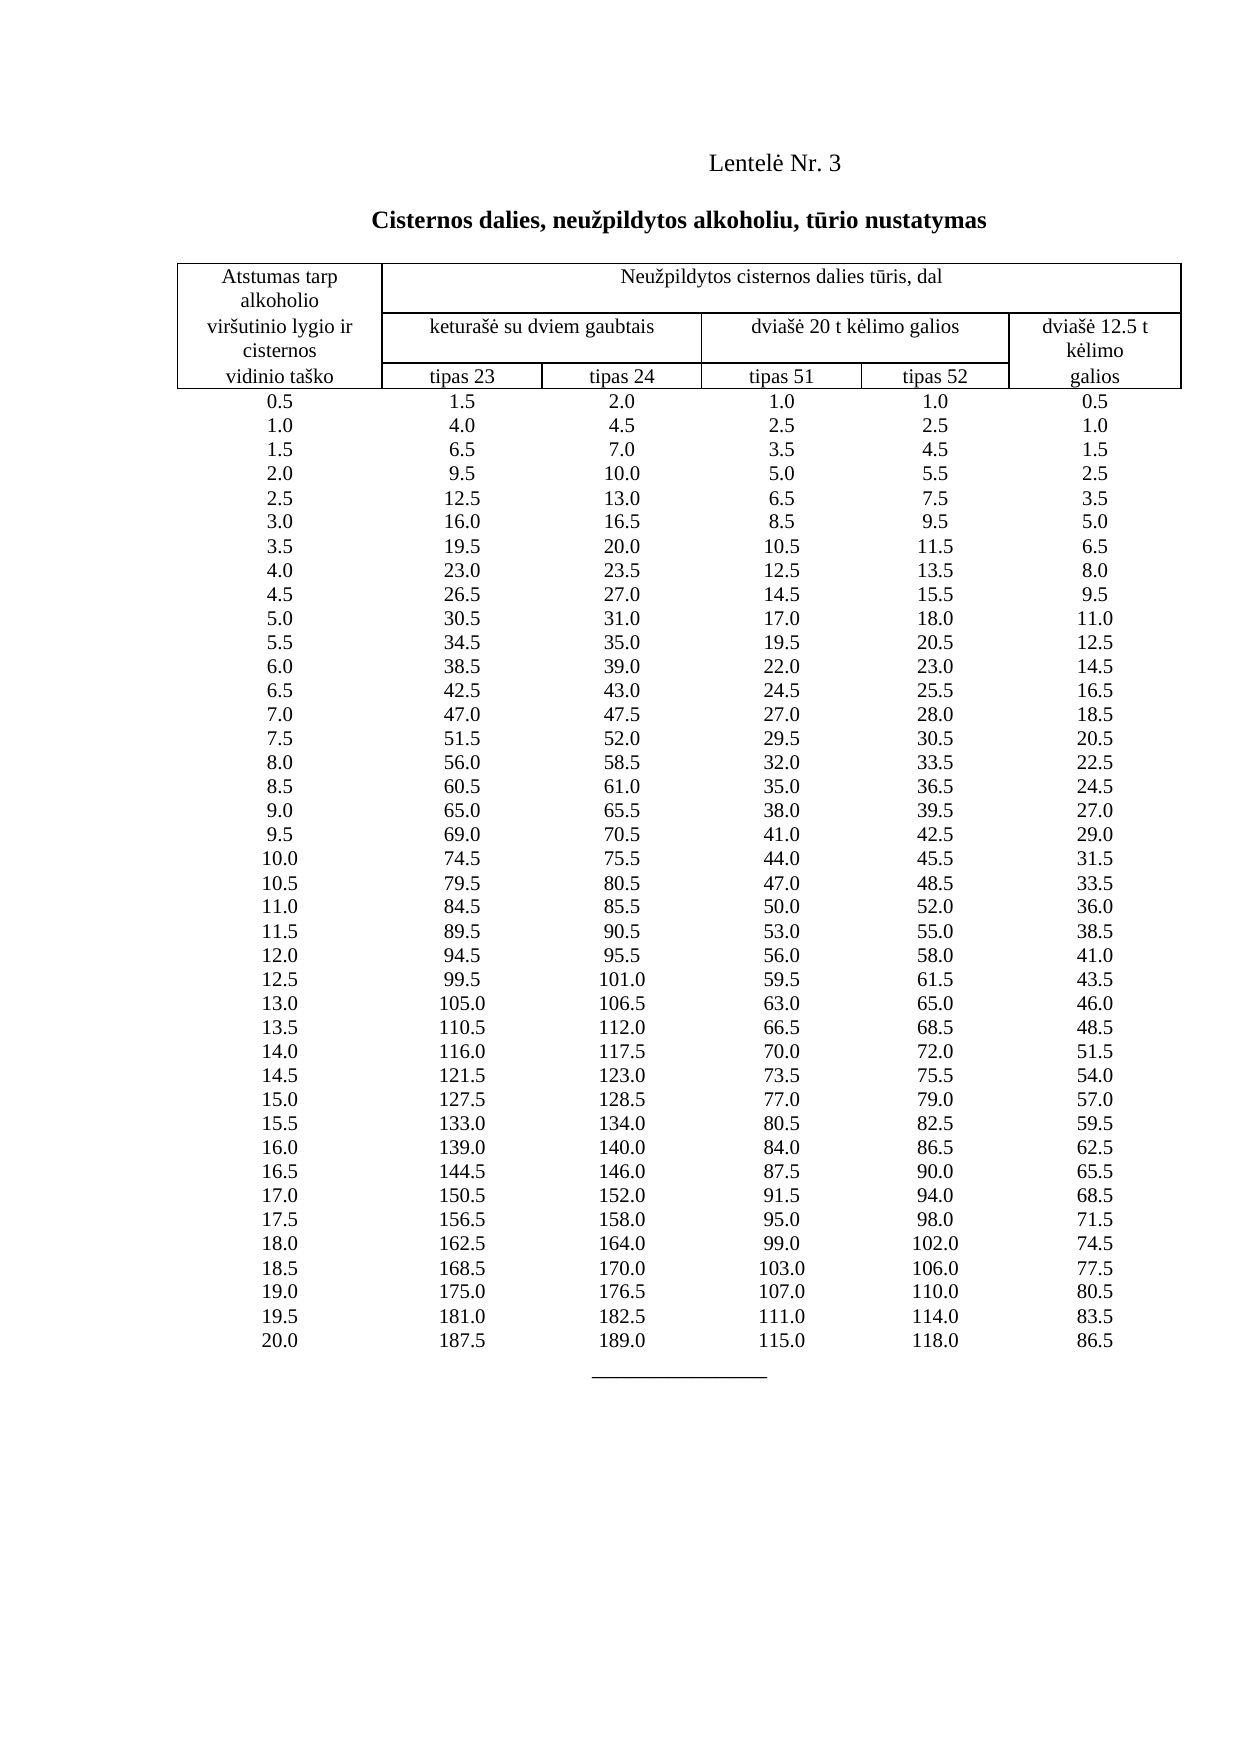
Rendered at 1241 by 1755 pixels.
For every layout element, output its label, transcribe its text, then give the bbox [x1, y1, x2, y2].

table_cell 152.0 [542, 1183, 702, 1207]
table_cell 16.5 [1009, 678, 1181, 702]
table_cell 5.5 [177, 630, 382, 654]
table_cell 182.5 [542, 1304, 702, 1328]
table_cell 20.0 [542, 534, 702, 558]
table_cell 22.0 [702, 654, 861, 678]
table_cell 94.0 [861, 1183, 1009, 1207]
table_cell 107.0 [702, 1280, 861, 1303]
table_cell 4.5 [177, 582, 382, 606]
table_cell 5.0 [1009, 510, 1181, 533]
table_cell 105.0 [382, 991, 542, 1015]
table_cell 70.5 [542, 822, 702, 846]
table_cell 16.0 [382, 510, 542, 533]
table_cell 77.0 [702, 1087, 861, 1111]
table_cell tipas 52 [862, 364, 1008, 388]
table_cell 3.0 [177, 510, 382, 533]
table_cell 59.5 [1009, 1111, 1181, 1135]
table_cell 8.0 [177, 750, 382, 774]
table_cell 73.5 [702, 1063, 861, 1087]
table_cell 26.5 [382, 582, 542, 606]
table_cell dviašė 20 t kėlimo galios [702, 314, 1008, 362]
table_cell 170.0 [542, 1255, 702, 1279]
table_cell 9.5 [861, 510, 1009, 533]
table_cell 72.0 [861, 1039, 1009, 1063]
table_cell 29.5 [702, 726, 861, 750]
table_cell 1.0 [177, 413, 382, 437]
table_cell 102.0 [861, 1231, 1009, 1255]
table_cell 16.5 [542, 510, 702, 533]
table_cell 15.5 [861, 582, 1009, 606]
table_cell 8.5 [702, 510, 861, 533]
table_cell 57.0 [1009, 1087, 1181, 1111]
table_cell tipas 23 [383, 364, 541, 388]
text Cisternos dalies, neužpildytos alkoholiu, tūrio nustatymas [177, 205, 1181, 234]
table_cell 63.0 [702, 991, 861, 1015]
table_cell 39.5 [861, 798, 1009, 822]
table_cell 110.5 [382, 1015, 542, 1039]
table_cell 35.0 [702, 774, 861, 798]
table_cell 48.5 [1009, 1015, 1181, 1039]
table_cell 95.5 [542, 943, 702, 967]
table_cell 168.5 [382, 1255, 542, 1279]
table_cell 4.0 [382, 413, 542, 437]
table_cell 45.5 [861, 846, 1009, 870]
table_cell 12.5 [177, 967, 382, 991]
table_cell 29.0 [1009, 822, 1181, 846]
table_cell 4.0 [177, 558, 382, 582]
table_cell 61.5 [861, 967, 1009, 991]
table_cell 27.0 [702, 702, 861, 726]
table_cell 12.5 [1009, 630, 1181, 654]
table_cell 14.5 [702, 582, 861, 606]
table_cell 146.0 [542, 1159, 702, 1183]
table_cell 14.5 [177, 1063, 382, 1087]
table_cell 117.5 [542, 1039, 702, 1063]
table_cell 17.0 [177, 1183, 382, 1207]
table_cell 65.5 [1009, 1159, 1181, 1183]
table_cell 189.0 [542, 1328, 702, 1352]
table_cell 176.5 [542, 1280, 702, 1303]
table_cell 4.5 [542, 413, 702, 437]
table_cell 12.5 [382, 485, 542, 509]
table_cell 150.5 [382, 1183, 542, 1207]
table_cell 58.5 [542, 750, 702, 774]
table_cell 80.5 [702, 1111, 861, 1135]
table_cell 3.5 [1009, 485, 1181, 509]
table_cell 74.5 [382, 846, 542, 870]
text ______________ [177, 1352, 1181, 1380]
table_cell 134.0 [542, 1111, 702, 1135]
table_cell 19.5 [177, 1304, 382, 1328]
table_cell 10.0 [542, 461, 702, 485]
table_cell 18.5 [177, 1255, 382, 1279]
table_cell 20.5 [861, 630, 1009, 654]
table_cell 25.5 [861, 678, 1009, 702]
table_cell 1.0 [702, 389, 861, 413]
table_cell 3.5 [177, 534, 382, 558]
table_cell 59.5 [702, 967, 861, 991]
table_cell 19.5 [702, 630, 861, 654]
table_cell 48.5 [861, 870, 1009, 894]
table_cell 101.0 [542, 967, 702, 991]
table_cell 42.5 [861, 822, 1009, 846]
table_cell 187.5 [382, 1328, 542, 1352]
table_cell 7.0 [177, 702, 382, 726]
table_cell 79.0 [861, 1087, 1009, 1111]
table_cell 8.0 [1009, 558, 1181, 582]
table_cell 112.0 [542, 1015, 702, 1039]
table_cell 42.5 [382, 678, 542, 702]
table_cell 103.0 [702, 1255, 861, 1279]
table_cell 1.0 [1009, 413, 1181, 437]
table_cell 2.5 [861, 413, 1009, 437]
table_cell 50.0 [702, 895, 861, 918]
table_cell 47.5 [542, 702, 702, 726]
table_cell 84.5 [382, 895, 542, 918]
table_cell 144.5 [382, 1159, 542, 1183]
table_cell 36.5 [861, 774, 1009, 798]
table_cell 86.5 [861, 1135, 1009, 1159]
table_cell 6.0 [177, 654, 382, 678]
table_cell 162.5 [382, 1231, 542, 1255]
table_cell 15.0 [177, 1087, 382, 1111]
table_cell 111.0 [702, 1304, 861, 1328]
table_cell 83.5 [1009, 1304, 1181, 1328]
table_cell 23.0 [861, 654, 1009, 678]
table_cell 2.0 [542, 389, 702, 413]
table_cell tipas 51 [702, 364, 861, 388]
table_cell 80.5 [1009, 1280, 1181, 1303]
table_cell 68.5 [861, 1015, 1009, 1039]
table_cell 89.5 [382, 919, 542, 943]
table_cell galios [1010, 362, 1180, 388]
table_cell 181.0 [382, 1304, 542, 1328]
table_cell 16.5 [177, 1159, 382, 1183]
table_cell keturašė su dviem gaubtais [383, 314, 701, 362]
table_cell 13.0 [177, 991, 382, 1015]
table_cell 56.0 [702, 943, 861, 967]
table_cell 110.0 [861, 1280, 1009, 1303]
table_cell 33.5 [861, 750, 1009, 774]
table_cell 9.0 [177, 798, 382, 822]
table_cell 114.0 [861, 1304, 1009, 1328]
table_header Atstumas tarp alkoholio [178, 264, 381, 312]
table_cell 19.5 [382, 534, 542, 558]
table_cell 140.0 [542, 1135, 702, 1159]
table_cell 17.5 [177, 1207, 382, 1231]
table_cell 79.5 [382, 870, 542, 894]
table_cell 17.0 [702, 606, 861, 630]
table_cell 7.5 [861, 485, 1009, 509]
table_cell viršutinio lygio ir cisternos [178, 312, 381, 362]
table_cell 60.5 [382, 774, 542, 798]
table_cell 86.5 [1009, 1328, 1181, 1352]
table_cell 16.0 [177, 1135, 382, 1159]
table_cell 2.5 [702, 413, 861, 437]
table_cell 24.5 [1009, 774, 1181, 798]
table_cell 6.5 [702, 485, 861, 509]
table_cell 77.5 [1009, 1255, 1181, 1279]
table_cell 118.0 [861, 1328, 1009, 1352]
table_cell 24.5 [702, 678, 861, 702]
table_cell 94.5 [382, 943, 542, 967]
table_cell 51.5 [1009, 1039, 1181, 1063]
table_cell 12.5 [702, 558, 861, 582]
table_cell 85.5 [542, 895, 702, 918]
table_cell 5.0 [177, 606, 382, 630]
table_cell 34.5 [382, 630, 542, 654]
table_cell dviašė 12.5 t kėlimo [1010, 314, 1180, 362]
table_cell 4.5 [861, 437, 1009, 461]
table_cell 121.5 [382, 1063, 542, 1087]
table_cell 9.5 [382, 461, 542, 485]
table_cell 10.5 [177, 870, 382, 894]
table_cell 13.0 [542, 485, 702, 509]
table_cell 91.5 [702, 1183, 861, 1207]
table_cell 18.0 [177, 1231, 382, 1255]
table_cell 11.0 [177, 895, 382, 918]
table_cell 10.0 [177, 846, 382, 870]
table_cell 69.0 [382, 822, 542, 846]
table_cell 66.5 [702, 1015, 861, 1039]
table_cell 53.0 [702, 919, 861, 943]
table_cell 164.0 [542, 1231, 702, 1255]
table_cell 62.5 [1009, 1135, 1181, 1159]
table_cell 65.5 [542, 798, 702, 822]
table_cell 5.5 [861, 461, 1009, 485]
table_cell 43.0 [542, 678, 702, 702]
table_cell 20.0 [177, 1328, 382, 1352]
table_cell 123.0 [542, 1063, 702, 1087]
table_cell 128.5 [542, 1087, 702, 1111]
table_cell 58.0 [861, 943, 1009, 967]
table_cell 82.5 [861, 1111, 1009, 1135]
table_cell 47.0 [702, 870, 861, 894]
table_cell 23.0 [382, 558, 542, 582]
table_cell 54.0 [1009, 1063, 1181, 1087]
table_cell 14.0 [177, 1039, 382, 1063]
table_cell 127.5 [382, 1087, 542, 1111]
table_cell 2.5 [177, 485, 382, 509]
table_cell 87.5 [702, 1159, 861, 1183]
table_cell 23.5 [542, 558, 702, 582]
table_cell 74.5 [1009, 1231, 1181, 1255]
table_cell 39.0 [542, 654, 702, 678]
text Lentelė Nr. 3 [177, 148, 1181, 176]
table_cell 70.0 [702, 1039, 861, 1063]
table_cell 43.5 [1009, 967, 1181, 991]
table_cell 116.0 [382, 1039, 542, 1063]
table_cell 80.5 [542, 870, 702, 894]
table_cell 38.5 [382, 654, 542, 678]
table_cell 38.5 [1009, 919, 1181, 943]
table_cell 31.0 [542, 606, 702, 630]
table_cell 28.0 [861, 702, 1009, 726]
table_cell 68.5 [1009, 1183, 1181, 1207]
table_cell 14.5 [1009, 654, 1181, 678]
table_cell 156.5 [382, 1207, 542, 1231]
table_cell 133.0 [382, 1111, 542, 1135]
table_cell 7.5 [177, 726, 382, 750]
table_cell 1.5 [382, 389, 542, 413]
table_cell 61.0 [542, 774, 702, 798]
table_cell tipas 24 [543, 364, 701, 388]
table_cell 55.0 [861, 919, 1009, 943]
table_cell 22.5 [1009, 750, 1181, 774]
table_cell 65.0 [382, 798, 542, 822]
table_cell 75.5 [861, 1063, 1009, 1087]
table_cell 47.0 [382, 702, 542, 726]
table_cell 13.5 [861, 558, 1009, 582]
table_cell 35.0 [542, 630, 702, 654]
table_cell 75.5 [542, 846, 702, 870]
table_cell 1.0 [861, 389, 1009, 413]
table_cell 52.0 [542, 726, 702, 750]
table_cell 33.5 [1009, 870, 1181, 894]
table_cell 19.0 [177, 1280, 382, 1303]
table_cell 18.0 [861, 606, 1009, 630]
table_cell 41.0 [702, 822, 861, 846]
table_cell 90.0 [861, 1159, 1009, 1183]
table_cell 38.0 [702, 798, 861, 822]
table_cell 27.0 [1009, 798, 1181, 822]
table_cell 2.5 [1009, 461, 1181, 485]
table_cell 41.0 [1009, 943, 1181, 967]
table_cell 11.5 [177, 919, 382, 943]
table_cell 5.0 [702, 461, 861, 485]
table_cell 95.0 [702, 1207, 861, 1231]
table_cell 7.0 [542, 437, 702, 461]
table_cell 99.5 [382, 967, 542, 991]
table_cell 36.0 [1009, 895, 1181, 918]
table_cell 139.0 [382, 1135, 542, 1159]
table_cell 30.5 [861, 726, 1009, 750]
table_cell 8.5 [177, 774, 382, 798]
table_cell 6.5 [382, 437, 542, 461]
table_cell 6.5 [1009, 534, 1181, 558]
table_cell 12.0 [177, 943, 382, 967]
table_cell 1.5 [177, 437, 382, 461]
table_cell 44.0 [702, 846, 861, 870]
table_cell 20.5 [1009, 726, 1181, 750]
table_cell 90.5 [542, 919, 702, 943]
table_cell 31.5 [1009, 846, 1181, 870]
table_cell 56.0 [382, 750, 542, 774]
table_cell 18.5 [1009, 702, 1181, 726]
table_cell 11.5 [861, 534, 1009, 558]
table_cell 11.0 [1009, 606, 1181, 630]
table_cell 30.5 [382, 606, 542, 630]
table_cell 115.0 [702, 1328, 861, 1352]
table_cell 71.5 [1009, 1207, 1181, 1231]
table_cell vidinio taško [178, 362, 381, 388]
table_cell 0.5 [177, 389, 382, 413]
table_cell 65.0 [861, 991, 1009, 1015]
table_cell 99.0 [702, 1231, 861, 1255]
table_cell 106.5 [542, 991, 702, 1015]
table_cell 175.0 [382, 1280, 542, 1303]
table_cell 13.5 [177, 1015, 382, 1039]
table_cell 15.5 [177, 1111, 382, 1135]
table_cell 32.0 [702, 750, 861, 774]
table_cell 10.5 [702, 534, 861, 558]
table_cell 51.5 [382, 726, 542, 750]
table_cell 2.0 [177, 461, 382, 485]
table_cell 6.5 [177, 678, 382, 702]
table_cell 158.0 [542, 1207, 702, 1231]
table_cell 106.0 [861, 1255, 1009, 1279]
table_cell 1.5 [1009, 437, 1181, 461]
table_cell 52.0 [861, 895, 1009, 918]
table_cell 9.5 [177, 822, 382, 846]
table_cell 3.5 [702, 437, 861, 461]
table_cell 27.0 [542, 582, 702, 606]
table_header Neužpildytos cisternos dalies tūris, dal [383, 264, 1180, 312]
table_cell 0.5 [1009, 389, 1181, 413]
table_cell 9.5 [1009, 582, 1181, 606]
table_cell 84.0 [702, 1135, 861, 1159]
table_cell 46.0 [1009, 991, 1181, 1015]
table_cell 98.0 [861, 1207, 1009, 1231]
